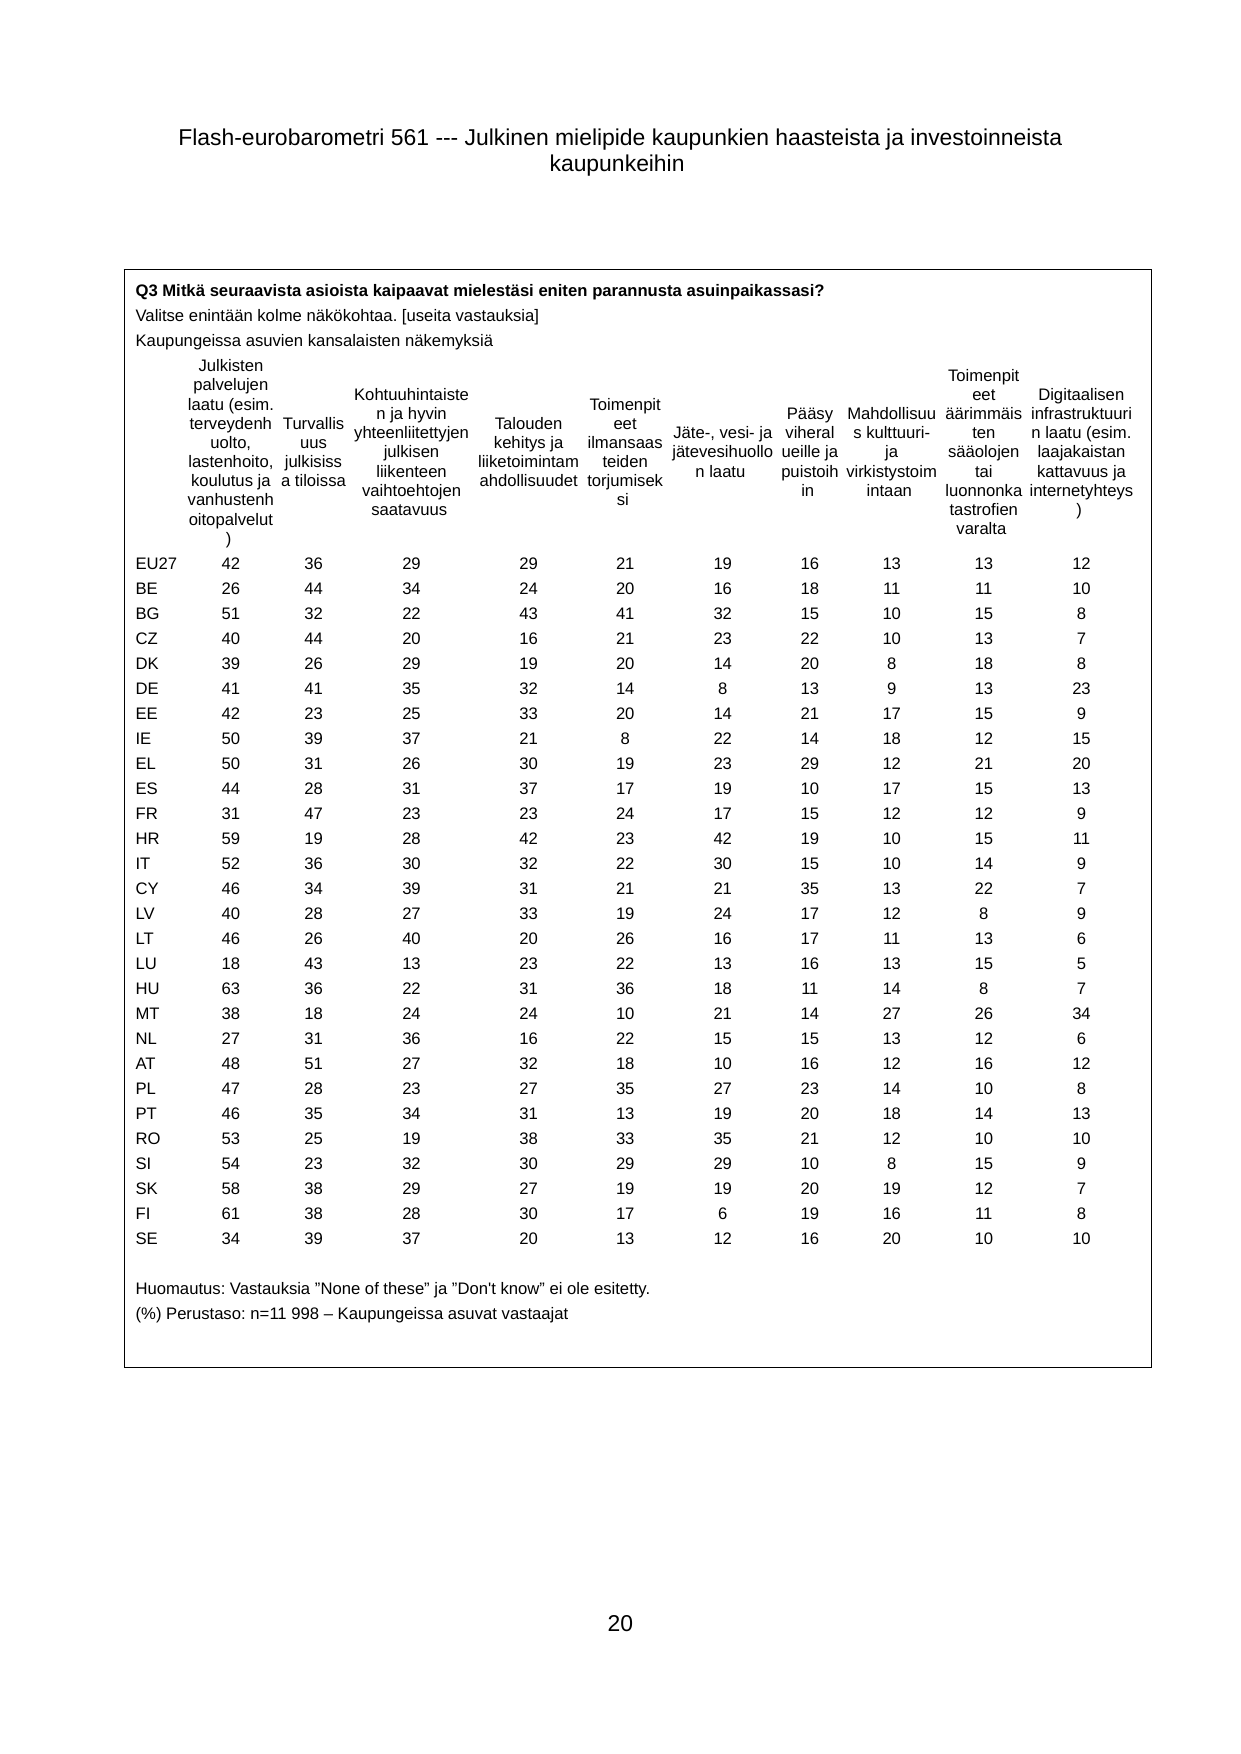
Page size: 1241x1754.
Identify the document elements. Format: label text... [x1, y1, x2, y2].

table_cell 16 [842, 1201, 941, 1226]
table_cell 26 [278, 926, 349, 951]
table_cell 15 [941, 701, 1026, 726]
table_cell 12 [1026, 1051, 1136, 1076]
table_cell 17 [778, 926, 842, 951]
table_cell [278, 1251, 349, 1276]
table_cell 46 [183, 876, 278, 901]
table_cell HU [133, 976, 183, 1001]
table_cell 13 [941, 626, 1026, 651]
table_cell 10 [778, 1151, 842, 1176]
table_cell 15 [778, 851, 842, 876]
table_cell 14 [667, 701, 778, 726]
table_cell 25 [278, 1126, 349, 1151]
table_cell 22 [941, 876, 1026, 901]
table_cell 39 [349, 876, 474, 901]
table_cell [474, 1251, 583, 1276]
table_cell 38 [278, 1201, 349, 1226]
table_cell 12 [842, 751, 941, 776]
table_cell 9 [1026, 701, 1136, 726]
table_cell 17 [583, 1201, 667, 1226]
table_cell 29 [778, 751, 842, 776]
table_cell 19 [778, 1201, 842, 1226]
table_cell 14 [778, 726, 842, 751]
table_cell 22 [778, 626, 842, 651]
table_cell 20 [842, 1226, 941, 1251]
table_cell 43 [278, 951, 349, 976]
table_cell 16 [474, 1026, 583, 1051]
table_cell 6 [667, 1201, 778, 1226]
table_cell 20 [583, 651, 667, 676]
table_cell 32 [474, 676, 583, 701]
table_cell MT [133, 1001, 183, 1026]
table_cell Talouden kehitys ja liiketoimintamahdollisuudet [474, 353, 583, 551]
table_cell 34 [1026, 1001, 1136, 1026]
table_cell BG [133, 601, 183, 626]
table_cell 42 [183, 701, 278, 726]
table_cell 28 [349, 826, 474, 851]
table_cell Mahdollisuus kulttuuri- ja virkistystoimintaan [842, 353, 941, 551]
table_cell 10 [778, 776, 842, 801]
table_cell 10 [842, 826, 941, 851]
table_cell 8 [1026, 1201, 1136, 1226]
table_cell 30 [349, 851, 474, 876]
table_cell 13 [1026, 1101, 1136, 1126]
table_cell 34 [183, 1226, 278, 1251]
table_cell 63 [183, 976, 278, 1001]
table_cell 50 [183, 751, 278, 776]
table_cell IT [133, 851, 183, 876]
table_cell 17 [778, 901, 842, 926]
table_cell 11 [842, 576, 941, 601]
table_cell 26 [349, 751, 474, 776]
table_cell 16 [778, 1226, 842, 1251]
table_cell 15 [778, 1026, 842, 1051]
table_cell 12 [842, 801, 941, 826]
table_cell 15 [941, 1151, 1026, 1176]
table_cell 12 [842, 1126, 941, 1151]
table_cell 8 [941, 901, 1026, 926]
table_cell [183, 1251, 278, 1276]
table_cell Kohtuuhintaisten ja hyvin yhteenliitettyjen julkisen liikenteen vaihtoehtojen saatavuus [349, 353, 474, 551]
table_cell 19 [278, 826, 349, 851]
table_cell 26 [941, 1001, 1026, 1026]
table_cell 24 [349, 1001, 474, 1026]
table_cell 33 [474, 901, 583, 926]
table_cell 42 [474, 826, 583, 851]
table_cell 20 [474, 1226, 583, 1251]
table_cell 13 [842, 951, 941, 976]
table_cell 54 [183, 1151, 278, 1176]
table_cell 13 [583, 1101, 667, 1126]
table_cell 17 [842, 701, 941, 726]
table_cell EU27 [133, 551, 183, 576]
table_cell 35 [278, 1101, 349, 1126]
table_cell [667, 1251, 778, 1276]
table_cell 12 [842, 901, 941, 926]
table_cell 29 [474, 551, 583, 576]
table_cell 33 [583, 1126, 667, 1151]
table_cell 12 [941, 801, 1026, 826]
table_cell 13 [941, 926, 1026, 951]
table_cell 19 [583, 751, 667, 776]
table_cell 16 [667, 926, 778, 951]
table_cell 39 [278, 726, 349, 751]
table_cell 6 [1026, 926, 1136, 951]
table_cell [349, 1251, 474, 1276]
table_cell 20 [778, 651, 842, 676]
table_cell 19 [474, 651, 583, 676]
table_cell 29 [667, 1151, 778, 1176]
table_cell 21 [474, 726, 583, 751]
table_cell 10 [842, 851, 941, 876]
table_cell 12 [842, 1051, 941, 1076]
table_cell 27 [183, 1026, 278, 1051]
table_cell PL [133, 1076, 183, 1101]
table_cell 51 [278, 1051, 349, 1076]
table_cell 28 [278, 901, 349, 926]
table_cell 26 [278, 651, 349, 676]
table_cell 21 [941, 751, 1026, 776]
table_cell PT [133, 1101, 183, 1126]
table_header Q3 Mitkä seuraavista asioista kaipaavat mielestäsi eniten parannusta asuinpaikassasi? [133, 278, 1136, 303]
table_cell 35 [667, 1126, 778, 1151]
table_cell 16 [667, 576, 778, 601]
table_cell LV [133, 901, 183, 926]
table_cell 18 [842, 1101, 941, 1126]
table_cell Huomautus: Vastauksia ”None of these” ja ”Don't know” ei ole esitetty. [133, 1276, 1136, 1301]
table_cell 22 [583, 951, 667, 976]
table_cell 38 [278, 1176, 349, 1201]
table_cell 15 [941, 951, 1026, 976]
table_cell 15 [778, 601, 842, 626]
table_cell 12 [1026, 551, 1136, 576]
table_cell FI [133, 1201, 183, 1226]
table_cell 27 [349, 901, 474, 926]
table_cell 13 [349, 951, 474, 976]
table_cell 25 [349, 701, 474, 726]
table_cell 37 [349, 726, 474, 751]
table_cell 20 [474, 926, 583, 951]
table_cell 30 [474, 751, 583, 776]
table_cell DE [133, 676, 183, 701]
table_cell 27 [842, 1001, 941, 1026]
table_cell 18 [778, 576, 842, 601]
table_cell 32 [667, 601, 778, 626]
table_cell 8 [842, 651, 941, 676]
table_cell Julkisten palvelujen laatu (esim. terveydenhuolto, lastenhoito, koulutus ja vanhustenhoitopalvelut) [183, 353, 278, 551]
table_cell 27 [349, 1051, 474, 1076]
table_cell 22 [349, 976, 474, 1001]
table_cell 15 [941, 601, 1026, 626]
table_cell 16 [778, 951, 842, 976]
table_cell 21 [667, 1001, 778, 1026]
table_cell 8 [583, 726, 667, 751]
table_cell 11 [941, 1201, 1026, 1226]
table_cell 12 [941, 726, 1026, 751]
table_cell 13 [941, 551, 1026, 576]
table_cell 16 [778, 551, 842, 576]
table_cell 32 [474, 851, 583, 876]
table_cell 44 [183, 776, 278, 801]
table_cell 31 [183, 801, 278, 826]
table_cell SI [133, 1151, 183, 1176]
table_cell EL [133, 751, 183, 776]
table_cell 8 [1026, 601, 1136, 626]
table_cell 38 [183, 1001, 278, 1026]
table_cell 8 [941, 976, 1026, 1001]
table_cell 22 [583, 851, 667, 876]
table_cell 40 [183, 626, 278, 651]
table_cell 37 [349, 1226, 474, 1251]
table_cell 41 [583, 601, 667, 626]
table_cell 41 [183, 676, 278, 701]
table_cell 24 [474, 576, 583, 601]
table_cell 38 [474, 1126, 583, 1151]
table_cell 13 [778, 676, 842, 701]
table_cell DK [133, 651, 183, 676]
table_cell 40 [183, 901, 278, 926]
table_cell 14 [842, 1076, 941, 1101]
table_cell 5 [1026, 951, 1136, 976]
table_cell 59 [183, 826, 278, 851]
table_cell 33 [474, 701, 583, 726]
table_cell 27 [474, 1076, 583, 1101]
table_cell 9 [1026, 1151, 1136, 1176]
table_cell 10 [583, 1001, 667, 1026]
table_cell 30 [474, 1201, 583, 1226]
table_cell 21 [778, 701, 842, 726]
table_cell 13 [667, 951, 778, 976]
table_cell 10 [667, 1051, 778, 1076]
table_cell 39 [183, 651, 278, 676]
table_cell 8 [1026, 1076, 1136, 1101]
table_cell 31 [278, 1026, 349, 1051]
table_cell 48 [183, 1051, 278, 1076]
table_cell 9 [1026, 801, 1136, 826]
table_cell 13 [583, 1226, 667, 1251]
table_cell 34 [278, 876, 349, 901]
table_cell 23 [349, 801, 474, 826]
table_cell 44 [278, 626, 349, 651]
table_cell 44 [278, 576, 349, 601]
table_cell 19 [667, 1101, 778, 1126]
table_cell 13 [842, 551, 941, 576]
table_cell 13 [941, 676, 1026, 701]
table_cell 23 [349, 1076, 474, 1101]
table_cell 18 [667, 976, 778, 1001]
table_cell 12 [941, 1176, 1026, 1201]
table_cell 9 [842, 676, 941, 701]
table_cell ES [133, 776, 183, 801]
table_cell 12 [667, 1226, 778, 1251]
table_cell 27 [474, 1176, 583, 1201]
table_cell 35 [349, 676, 474, 701]
table_cell 22 [667, 726, 778, 751]
table_cell 27 [667, 1076, 778, 1101]
table_cell SK [133, 1176, 183, 1201]
table_cell 23 [583, 826, 667, 851]
table_cell 23 [1026, 676, 1136, 701]
table_cell [1026, 1251, 1136, 1276]
table_cell Pääsy viheralueille ja puistoihin [778, 353, 842, 551]
table_cell 17 [842, 776, 941, 801]
table_cell 19 [349, 1126, 474, 1151]
table_cell 42 [183, 551, 278, 576]
table_cell 50 [183, 726, 278, 751]
table_cell 16 [474, 626, 583, 651]
table_cell 24 [583, 801, 667, 826]
table_cell 19 [667, 551, 778, 576]
table_cell 10 [941, 1126, 1026, 1151]
table_cell 18 [183, 951, 278, 976]
table_cell 32 [278, 601, 349, 626]
table_cell 26 [583, 926, 667, 951]
table_cell 23 [778, 1076, 842, 1101]
table_cell 52 [183, 851, 278, 876]
table_cell 20 [778, 1101, 842, 1126]
table_cell 8 [667, 676, 778, 701]
table_cell BE [133, 576, 183, 601]
table_cell 19 [583, 1176, 667, 1201]
table_cell 11 [941, 576, 1026, 601]
table_cell 9 [1026, 851, 1136, 876]
table_cell 14 [842, 976, 941, 1001]
table_cell 19 [667, 1176, 778, 1201]
table_cell 10 [842, 601, 941, 626]
table_cell 15 [778, 801, 842, 826]
table_cell 31 [474, 976, 583, 1001]
table_cell 23 [278, 1151, 349, 1176]
table_cell 42 [667, 826, 778, 851]
table_cell 13 [1026, 776, 1136, 801]
table_cell 36 [349, 1026, 474, 1051]
table_cell Jäte-, vesi- ja jätevesihuollon laatu [667, 353, 778, 551]
table_cell 29 [349, 651, 474, 676]
table_cell Kaupungeissa asuvien kansalaisten näkemyksiä [133, 328, 1136, 353]
table_cell Toimenpiteet ilmansaasteiden torjumiseksi [583, 353, 667, 551]
table_cell 19 [842, 1176, 941, 1201]
table_cell 19 [778, 826, 842, 851]
table_cell CY [133, 876, 183, 901]
table_cell 29 [349, 551, 474, 576]
table_cell 53 [183, 1126, 278, 1151]
table_cell 18 [278, 1001, 349, 1026]
table_cell 11 [842, 926, 941, 951]
table_cell 15 [941, 826, 1026, 851]
table_cell CZ [133, 626, 183, 651]
table_cell 20 [583, 701, 667, 726]
table_cell 21 [583, 551, 667, 576]
table_cell 46 [183, 1101, 278, 1126]
table_cell 20 [349, 626, 474, 651]
table_cell 23 [278, 701, 349, 726]
table_cell 19 [583, 901, 667, 926]
table_cell HR [133, 826, 183, 851]
table_cell SE [133, 1226, 183, 1251]
table_cell 23 [667, 626, 778, 651]
table_cell 35 [583, 1076, 667, 1101]
table_cell Valitse enintään kolme näkökohtaa. [useita vastauksia] [133, 303, 1136, 328]
table_cell 20 [1026, 751, 1136, 776]
table_cell NL [133, 1026, 183, 1051]
table_cell 28 [278, 776, 349, 801]
table_cell 10 [941, 1076, 1026, 1101]
table_cell 18 [583, 1051, 667, 1076]
table_cell 51 [183, 601, 278, 626]
table_cell 36 [278, 851, 349, 876]
table_cell 37 [474, 776, 583, 801]
table_cell 16 [941, 1051, 1026, 1076]
table_cell [842, 1251, 941, 1276]
table_cell 41 [278, 676, 349, 701]
table_cell LT [133, 926, 183, 951]
table_cell 28 [349, 1201, 474, 1226]
table_cell 20 [778, 1176, 842, 1201]
table_cell 29 [583, 1151, 667, 1176]
table_cell 21 [778, 1126, 842, 1151]
table_cell Toimenpiteet äärimmäisten sääolojen tai luonnonkatastrofien varalta [941, 353, 1026, 551]
table_cell 26 [183, 576, 278, 601]
table_cell 8 [842, 1151, 941, 1176]
table_cell 18 [842, 726, 941, 751]
table_cell 35 [778, 876, 842, 901]
table_cell 30 [474, 1151, 583, 1176]
table_cell 14 [778, 1001, 842, 1026]
table_cell 31 [349, 776, 474, 801]
table_cell 47 [278, 801, 349, 826]
table_cell 23 [474, 951, 583, 976]
table_cell 39 [278, 1226, 349, 1251]
table_cell 23 [474, 801, 583, 826]
table_cell 7 [1026, 1176, 1136, 1201]
table_cell 10 [1026, 576, 1136, 601]
table_cell LU [133, 951, 183, 976]
table_cell 14 [941, 851, 1026, 876]
table_cell Turvallisuus julkisissa tiloissa [278, 353, 349, 551]
table_cell 36 [278, 551, 349, 576]
table_cell [583, 1251, 667, 1276]
table_cell 8 [1026, 651, 1136, 676]
table_cell [778, 1251, 842, 1276]
table_cell 24 [474, 1001, 583, 1026]
table_cell 9 [1026, 901, 1136, 926]
table_cell 21 [667, 876, 778, 901]
table_cell 36 [583, 976, 667, 1001]
table_cell 14 [583, 676, 667, 701]
table_cell 14 [941, 1101, 1026, 1126]
table_cell 23 [667, 751, 778, 776]
table_cell 10 [1026, 1126, 1136, 1151]
table_cell 31 [278, 751, 349, 776]
table_cell FR [133, 801, 183, 826]
table_cell RO [133, 1126, 183, 1151]
table_cell 31 [474, 1101, 583, 1126]
table_cell 7 [1026, 626, 1136, 651]
table_cell 61 [183, 1201, 278, 1226]
table_cell 28 [278, 1076, 349, 1101]
table_cell 17 [583, 776, 667, 801]
table_cell 30 [667, 851, 778, 876]
table_cell IE [133, 726, 183, 751]
table_cell 40 [349, 926, 474, 951]
table_cell 22 [349, 601, 474, 626]
table_cell 13 [842, 876, 941, 901]
table_cell 58 [183, 1176, 278, 1201]
table_cell 11 [1026, 826, 1136, 851]
table_cell 16 [778, 1051, 842, 1076]
table_cell 32 [349, 1151, 474, 1176]
table_cell 14 [667, 651, 778, 676]
table_cell (%) Perustaso: n=11 998 – Kaupungeissa asuvat vastaajat [133, 1301, 1136, 1326]
table_cell 43 [474, 601, 583, 626]
table_cell 13 [842, 1026, 941, 1051]
table_cell 36 [278, 976, 349, 1001]
table_cell 24 [667, 901, 778, 926]
table_cell 46 [183, 926, 278, 951]
table_cell 10 [1026, 1226, 1136, 1251]
table_cell 29 [349, 1176, 474, 1201]
table_cell 11 [778, 976, 842, 1001]
table_cell 15 [941, 776, 1026, 801]
table_cell 15 [667, 1026, 778, 1051]
table_cell AT [133, 1051, 183, 1076]
table_cell 47 [183, 1076, 278, 1101]
table_cell [133, 353, 183, 551]
table_cell 20 [583, 576, 667, 601]
table_cell 10 [941, 1226, 1026, 1251]
table_cell 34 [349, 576, 474, 601]
table_cell 10 [842, 626, 941, 651]
table_cell 31 [474, 876, 583, 901]
table_cell 7 [1026, 976, 1136, 1001]
table_cell [133, 1251, 183, 1276]
table_cell Digitaalisen infrastruktuurin laatu (esim. laajakaistan kattavuus ja internetyhteys) [1026, 353, 1136, 551]
table_cell 6 [1026, 1026, 1136, 1051]
table_cell 12 [941, 1026, 1026, 1051]
table_cell 22 [583, 1026, 667, 1051]
table_cell 21 [583, 876, 667, 901]
table_cell 15 [1026, 726, 1136, 751]
table_cell 34 [349, 1101, 474, 1126]
table_cell EE [133, 701, 183, 726]
table_cell [941, 1251, 1026, 1276]
table_cell 19 [667, 776, 778, 801]
table_cell 32 [474, 1051, 583, 1076]
table_cell 17 [667, 801, 778, 826]
table_cell 18 [941, 651, 1026, 676]
table_cell 21 [583, 626, 667, 651]
table_cell 7 [1026, 876, 1136, 901]
